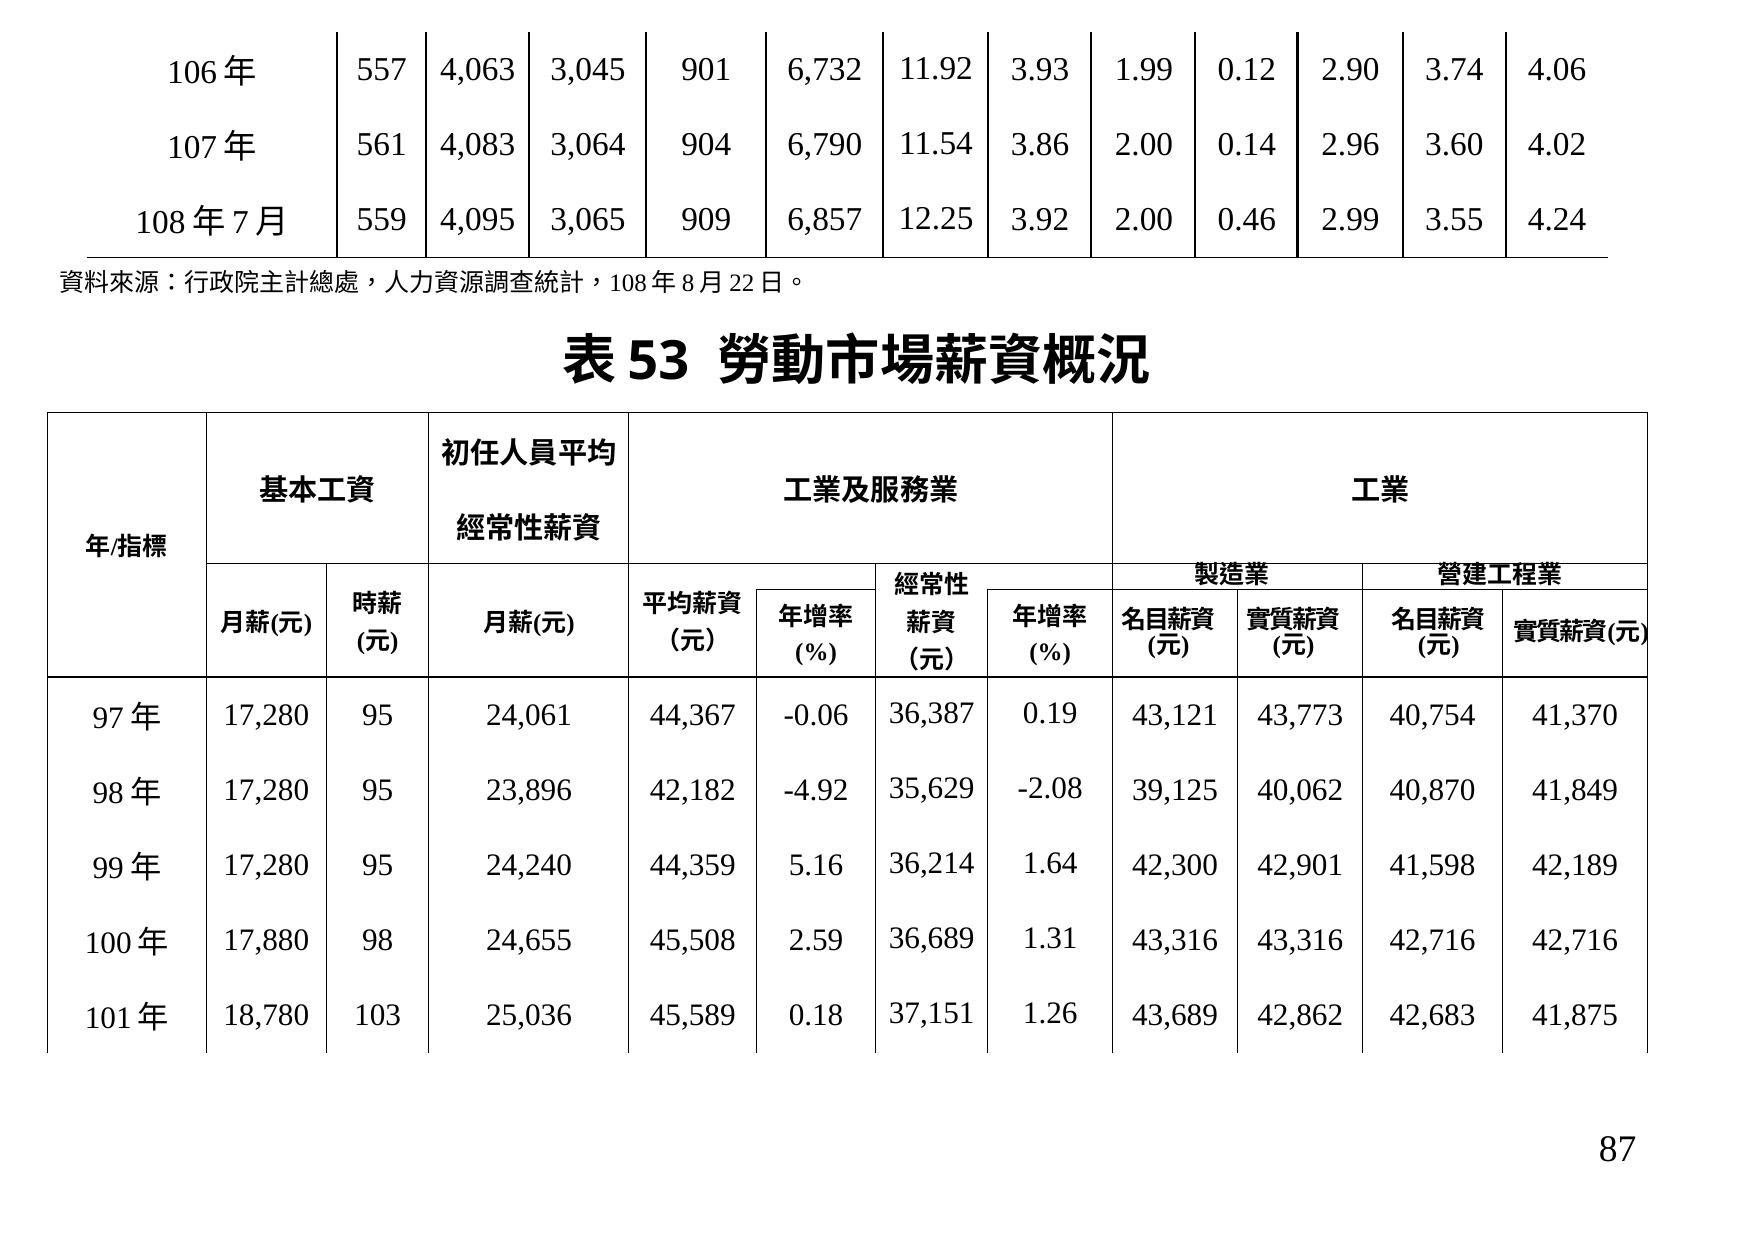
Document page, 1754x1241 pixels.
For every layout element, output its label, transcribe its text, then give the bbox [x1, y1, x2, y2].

table_cell 17,280 [207, 828, 326, 902]
table_cell 2.59 [757, 903, 875, 977]
table_header 初任人員平均經常性薪資 [429, 413, 628, 563]
table_header 基本工資 [207, 413, 428, 563]
table_cell 97年 [48, 678, 206, 752]
table_cell 6,790 [767, 107, 882, 182]
table_cell 23,896 [429, 753, 628, 827]
table_cell 3.92 [989, 182, 1090, 257]
table_cell 95 [327, 753, 428, 827]
table_cell 24,240 [429, 828, 628, 902]
table_cell 40,062 [1238, 753, 1362, 827]
table_cell 45,508 [629, 903, 756, 977]
table_cell 25,036 [429, 978, 628, 1052]
table_cell 經常性薪資（元） [876, 564, 988, 676]
table_header 工業 [1113, 413, 1647, 563]
table_cell 41,370 [1503, 678, 1647, 752]
table_cell 年增率(%) [988, 590, 1112, 676]
table_cell 36,387 [876, 678, 987, 752]
table_cell 0.12 [1196, 32, 1296, 107]
table_cell 2.00 [1092, 107, 1194, 182]
table_cell 6,857 [767, 182, 882, 257]
table_cell [988, 564, 1112, 589]
table_cell 35,629 [876, 753, 987, 827]
table_cell 0.46 [1196, 182, 1296, 257]
table_cell 45,589 [629, 978, 756, 1052]
table_cell 901 [647, 32, 765, 107]
table_cell 4.06 [1507, 32, 1608, 107]
table_cell 43,773 [1238, 678, 1362, 752]
table_cell 24,061 [429, 678, 628, 752]
table_cell 36,689 [876, 903, 987, 977]
table_cell 107年 [87, 107, 336, 182]
table_cell 43,316 [1238, 903, 1362, 977]
table_cell 557 [338, 32, 425, 107]
table_cell 24,655 [429, 903, 628, 977]
table_cell 11.54 [884, 107, 987, 182]
table_cell 平均薪資（元） [629, 564, 756, 676]
table_cell 2.96 [1299, 107, 1402, 182]
table_cell 42,862 [1238, 978, 1362, 1052]
table_cell 年增率(%) [757, 590, 875, 676]
table_cell 559 [338, 182, 425, 257]
table_cell 4,063 [427, 32, 528, 107]
table_cell 95 [327, 678, 428, 752]
table_cell 4.24 [1507, 182, 1608, 257]
table_cell -2.08 [988, 753, 1112, 827]
table_cell 12.25 [884, 182, 987, 257]
table_cell 42,300 [1113, 828, 1237, 902]
table_cell 561 [338, 107, 425, 182]
table_cell 3.60 [1404, 107, 1505, 182]
table_cell 3.74 [1404, 32, 1505, 107]
table_cell 42,901 [1238, 828, 1362, 902]
table_cell 42,683 [1363, 978, 1502, 1052]
table_cell 43,121 [1113, 678, 1237, 752]
table_cell -4.92 [757, 753, 875, 827]
table_cell 6,732 [767, 32, 882, 107]
table_cell 營建工程業 [1363, 564, 1647, 589]
table_cell 98年 [48, 753, 206, 827]
table_cell 41,875 [1503, 978, 1647, 1052]
table_cell 42,182 [629, 753, 756, 827]
table_cell 98 [327, 903, 428, 977]
table_cell 3,045 [530, 32, 645, 107]
table_cell -0.06 [757, 678, 875, 752]
table_cell 42,716 [1503, 903, 1647, 977]
table_cell 42,189 [1503, 828, 1647, 902]
table_cell 名目薪資(元) [1113, 590, 1237, 676]
table_header 年/指標 [48, 413, 206, 676]
table_cell 108年7月 [87, 182, 336, 257]
table_cell 3,064 [530, 107, 645, 182]
table_cell 1.31 [988, 903, 1112, 977]
table_cell 名目薪資(元) [1363, 590, 1502, 676]
table_cell 2.90 [1299, 32, 1402, 107]
table_cell 17,880 [207, 903, 326, 977]
table_cell 43,689 [1113, 978, 1237, 1052]
table_cell 4,095 [427, 182, 528, 257]
text 資料來源：行政院主計總處，人力資源調查統計，108年8月22日。 [59, 258, 1636, 299]
table_cell 3.86 [989, 107, 1090, 182]
table_cell 5.16 [757, 828, 875, 902]
table_cell 3,065 [530, 182, 645, 257]
table_cell 3.55 [1404, 182, 1505, 257]
table_cell 37,151 [876, 978, 987, 1052]
table_cell 實質薪資(元) [1238, 590, 1362, 676]
table_cell 17,280 [207, 753, 326, 827]
table_cell 0.18 [757, 978, 875, 1052]
table_cell 106年 [87, 32, 336, 107]
table_cell 17,280 [207, 678, 326, 752]
table_cell 製造業 [1113, 564, 1362, 589]
table_cell 4.02 [1507, 107, 1608, 182]
table_header 工業及服務業 [629, 413, 1112, 563]
table_cell 1.99 [1092, 32, 1194, 107]
table_cell 95 [327, 828, 428, 902]
table_cell [756, 564, 875, 589]
table_cell 1.26 [988, 978, 1112, 1052]
table_cell 月薪(元) [207, 564, 326, 676]
table_cell 39,125 [1113, 753, 1237, 827]
table_cell 40,870 [1363, 753, 1502, 827]
table_cell 4,083 [427, 107, 528, 182]
table_cell 909 [647, 182, 765, 257]
table_cell 40,754 [1363, 678, 1502, 752]
subtitle 表53 勞動市場薪資概況 [59, 299, 1653, 412]
table_cell 2.99 [1299, 182, 1402, 257]
table_cell 月薪(元) [429, 564, 628, 676]
table_cell 43,316 [1113, 903, 1237, 977]
table_cell 11.92 [884, 32, 987, 107]
table_cell 3.93 [989, 32, 1090, 107]
table_cell 時薪(元) [327, 564, 428, 676]
table_cell 0.14 [1196, 107, 1296, 182]
table_cell 1.64 [988, 828, 1112, 902]
table_cell 99年 [48, 828, 206, 902]
table_cell 103 [327, 978, 428, 1052]
table_cell 41,598 [1363, 828, 1502, 902]
table_cell 100年 [48, 903, 206, 977]
table_cell 18,780 [207, 978, 326, 1052]
table_cell 0.19 [988, 678, 1112, 752]
table_cell 904 [647, 107, 765, 182]
table_cell 44,359 [629, 828, 756, 902]
table_cell 實質薪資(元) [1503, 590, 1647, 676]
table_cell 2.00 [1092, 182, 1194, 257]
table_cell 36,214 [876, 828, 987, 902]
table_cell 41,849 [1503, 753, 1647, 827]
table_cell 101年 [48, 978, 206, 1052]
table_cell 44,367 [629, 678, 756, 752]
table_cell 42,716 [1363, 903, 1502, 977]
